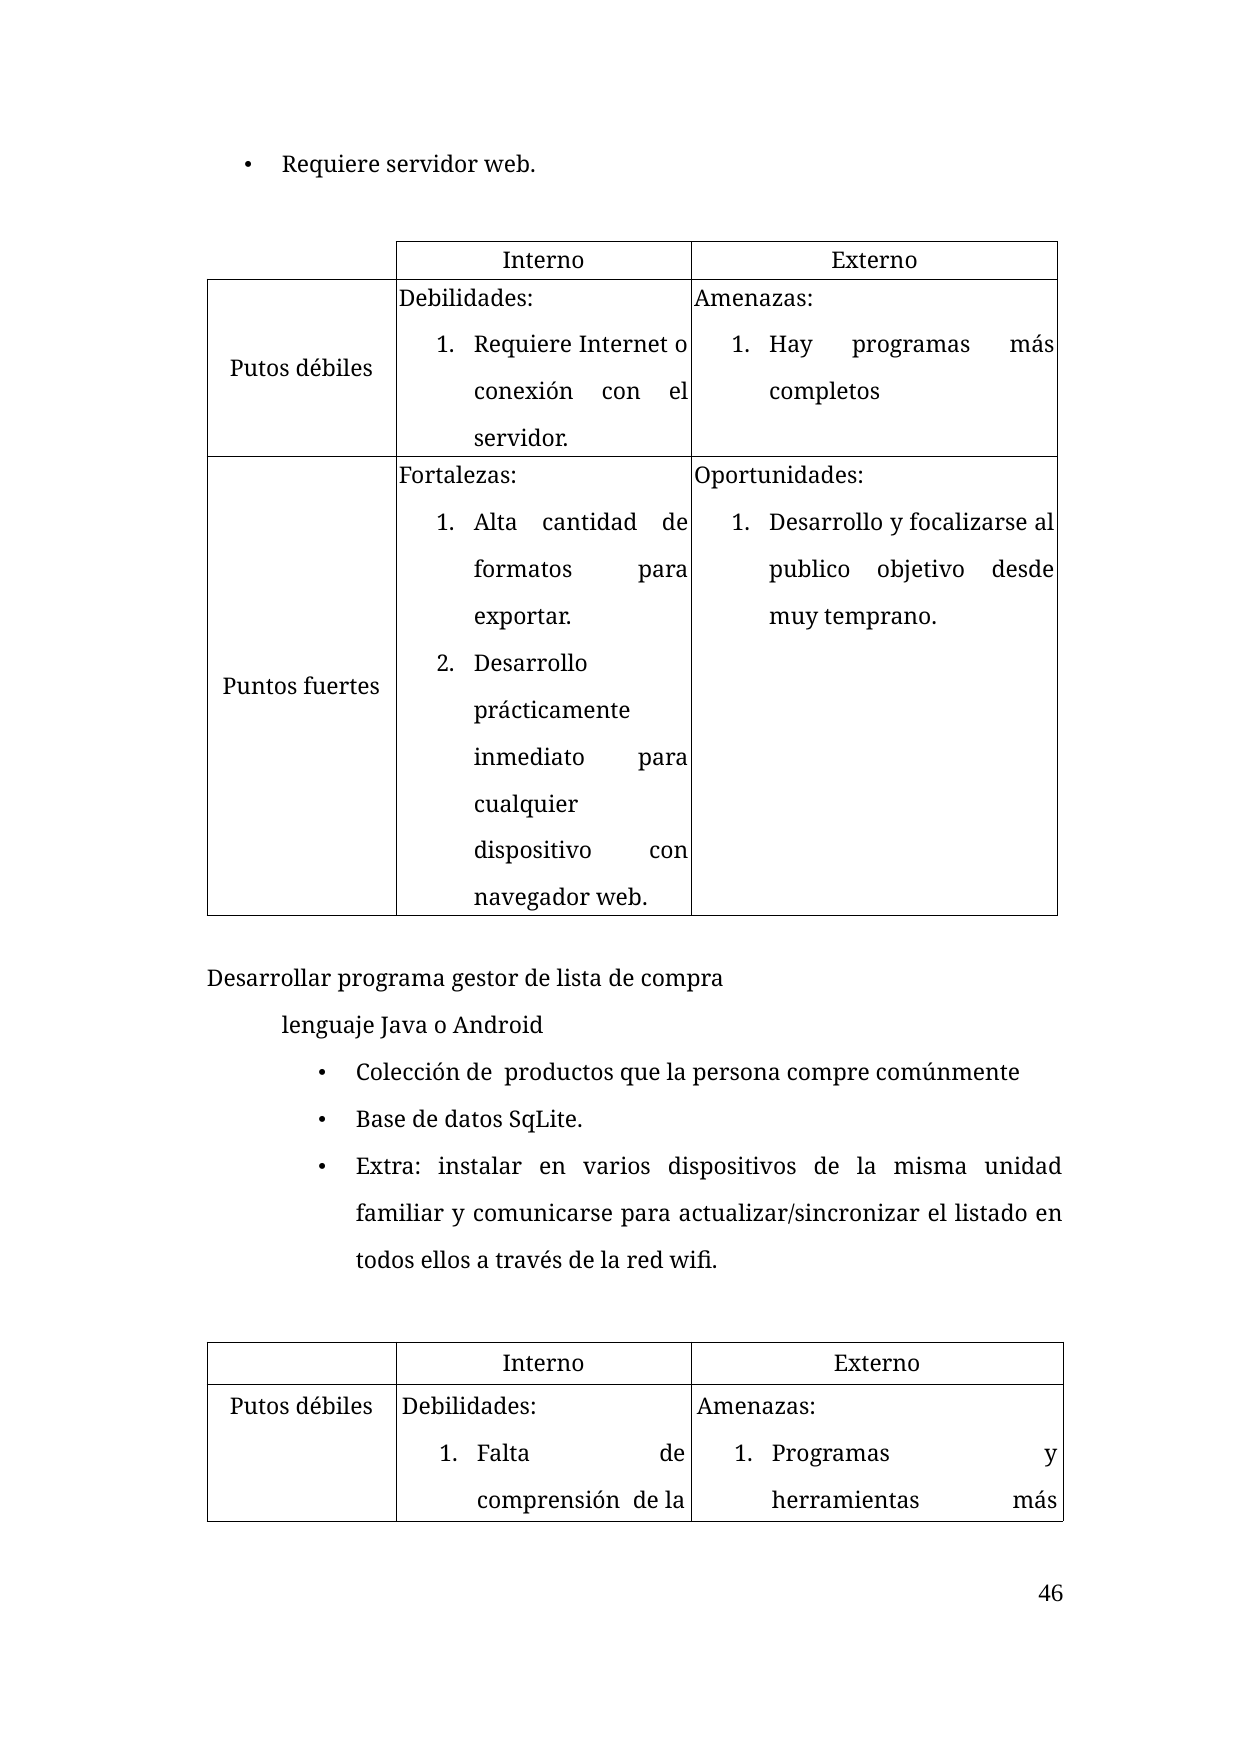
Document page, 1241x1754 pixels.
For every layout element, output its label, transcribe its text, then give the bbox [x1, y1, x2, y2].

table_header Externo [692, 1343, 1063, 1384]
table_cell Puntos fuertes [208, 457, 396, 915]
text Desarrollar programa gestor de lista de compra [207, 962, 1063, 994]
table_header [208, 1343, 396, 1384]
table_header [207, 241, 396, 278]
table_cell Putos débiles [208, 280, 396, 456]
list Requiere servidor web. [244, 148, 1063, 179]
list Extra: instalar en varios dispositivos de la misma unidad familiar y comunicarse para actualizar/sincronizar el listado en todos ellos a través de la red wifi. [318, 1150, 1063, 1275]
table_cell Oportunidades: Desarrollo y focalizarse al publico objetivo desde muy temprano. [692, 457, 1057, 915]
list Base de datos SqLite. [318, 1103, 1063, 1134]
table_cell Amenazas: Programas y herramientas más [692, 1385, 1063, 1521]
table_cell Debilidades: Requiere Internet o conexión con el servidor. [397, 280, 691, 456]
text lenguaje Java o Android [207, 1009, 1063, 1041]
table_header Interno [397, 1343, 691, 1384]
list Colección de productos que la persona compre comúnmente [318, 1056, 1063, 1087]
table_header Externo [692, 242, 1057, 278]
table_cell Fortalezas: Alta cantidad de formatos para exportar. Desarrollo prácticamente inmediato para cualquier dispositivo con navegador web. [397, 457, 691, 915]
table_header Interno [397, 242, 691, 278]
table_cell Amenazas: Hay programas más completos [692, 280, 1057, 456]
table_cell Debilidades: Falta de comprensión de la [397, 1385, 691, 1521]
table_cell Putos débiles [208, 1385, 396, 1521]
